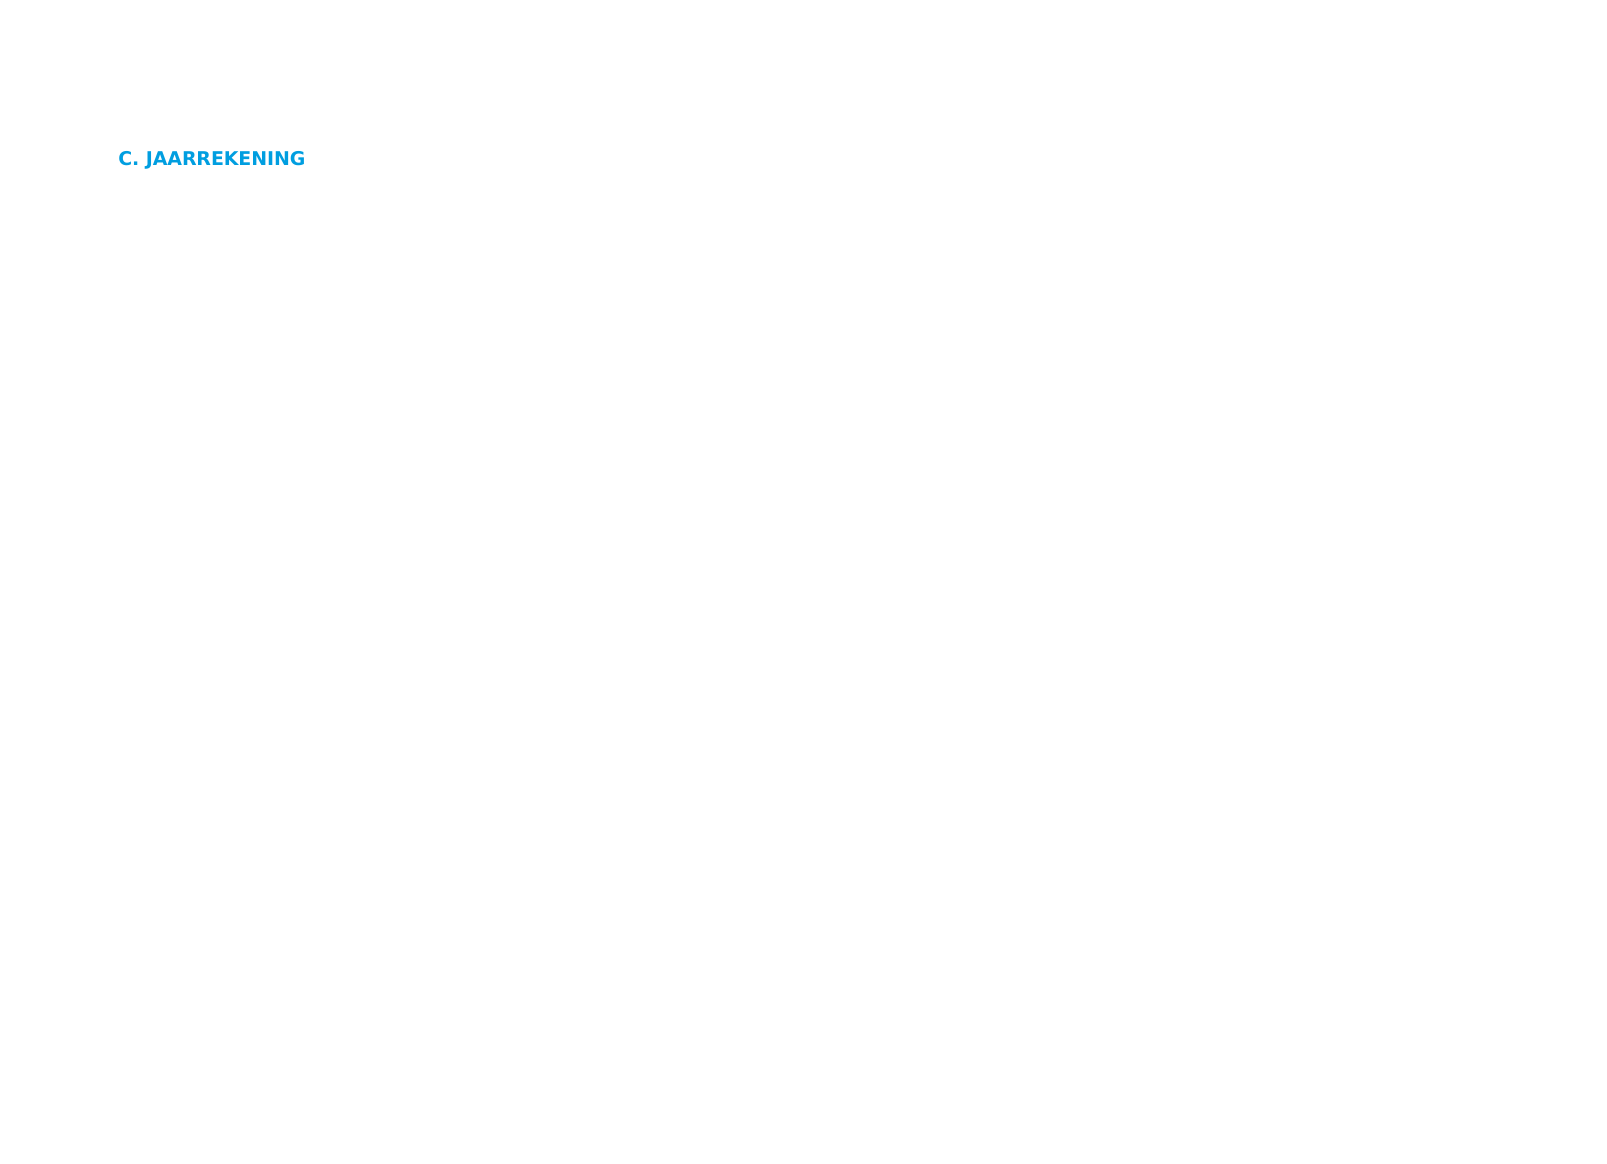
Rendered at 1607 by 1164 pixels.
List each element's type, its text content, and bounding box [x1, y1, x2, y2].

subtitle C. JAARREKENING [118, 148, 1488, 170]
